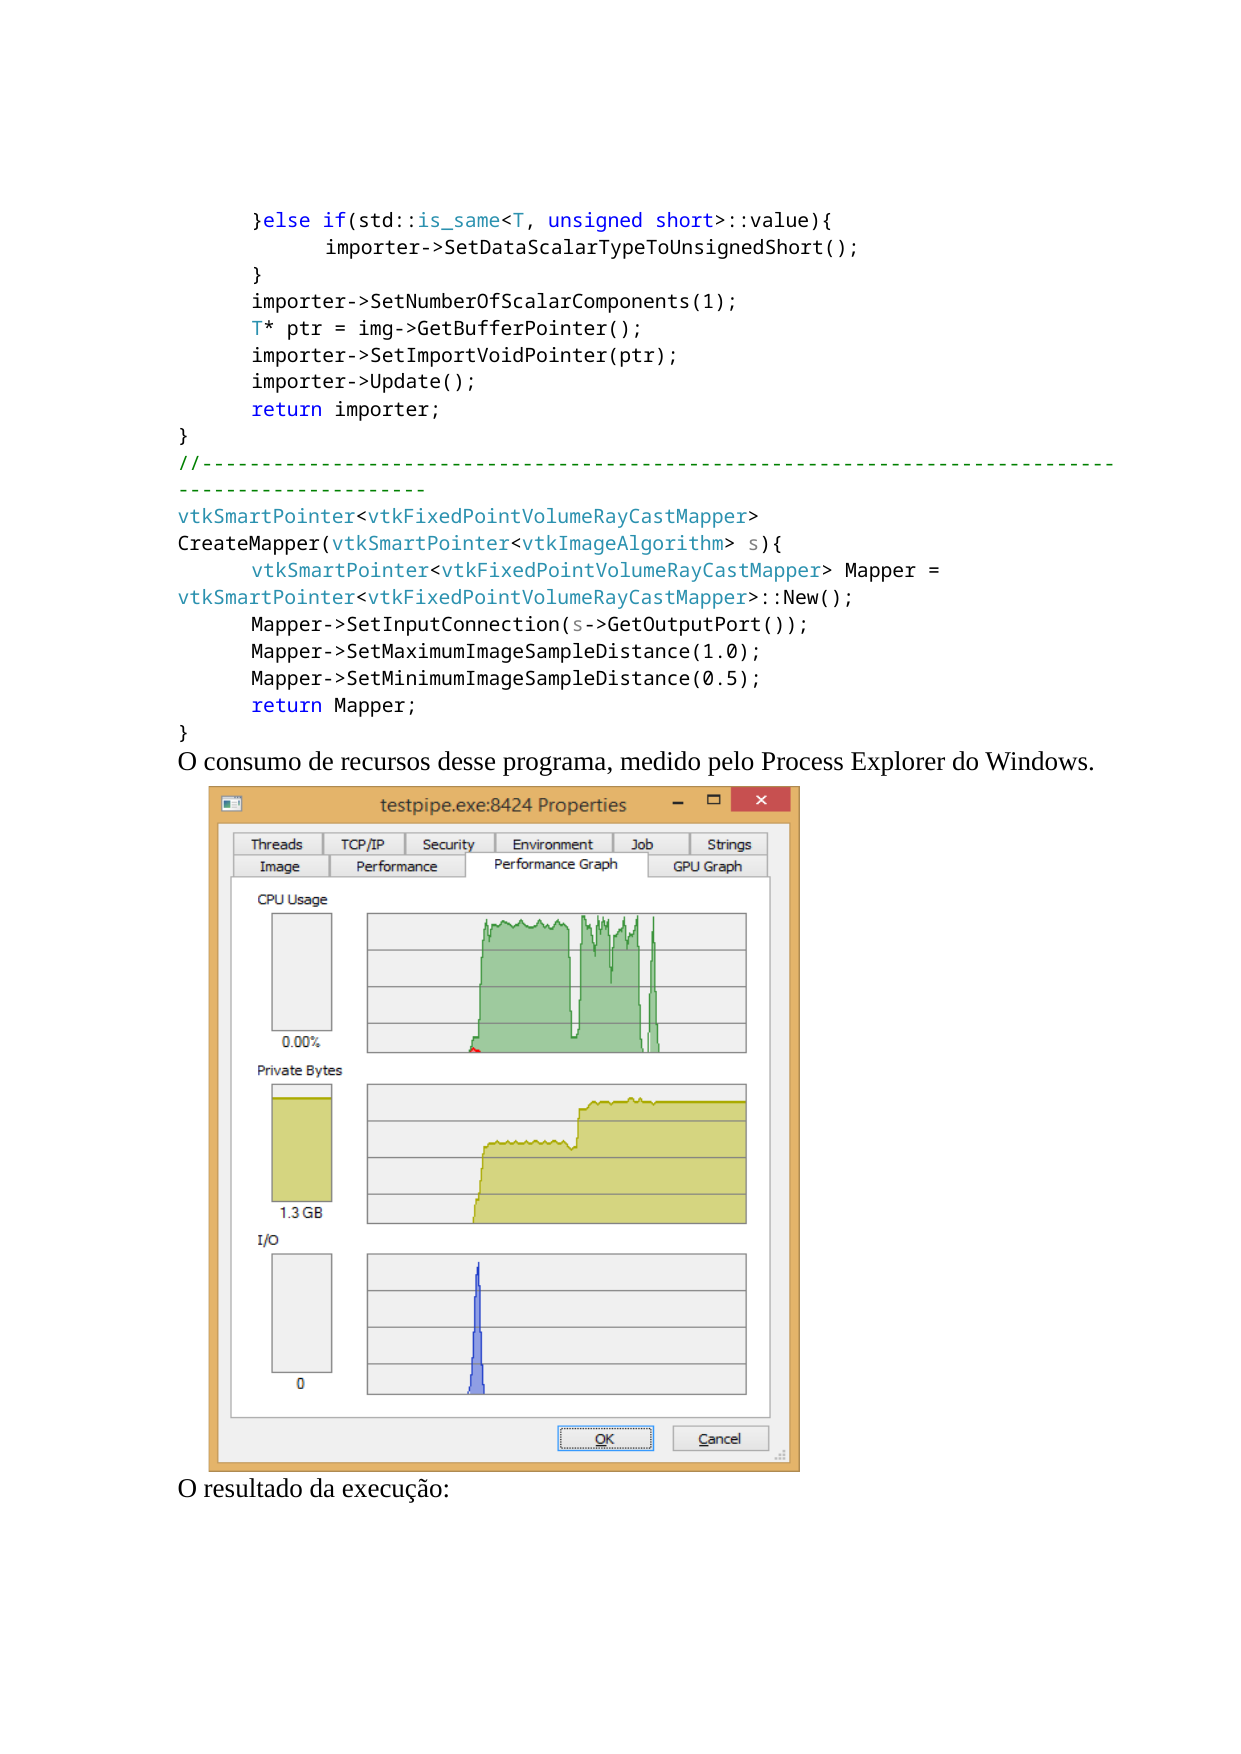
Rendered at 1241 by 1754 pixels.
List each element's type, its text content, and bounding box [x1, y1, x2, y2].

text importer->SetImportVoidPointer(ptr); [177, 341, 1122, 368]
text Mapper->SetMinimumImageSampleDistance(0.5); [177, 664, 1122, 692]
text vtkSmartPointer<vtkFixedPointVolumeRayCastMapper> Mapper = vtkSmartPointer<vtkFixedPointVolumeRayCastMapper>::New(); [177, 557, 1122, 611]
text return Mapper; [177, 692, 1122, 718]
text } [177, 422, 1122, 449]
text } [177, 260, 1122, 287]
text Mapper->SetInputConnection(s->GetOutputPort()); [177, 611, 1122, 638]
text O consumo de recursos desse programa, medido pelo Process Explorer do Windows. [177, 746, 1122, 777]
text }else if(std::is_same<T, unsigned short>::value){ [177, 206, 1122, 233]
text //-------------------------------------------------------------------------------------------------- [177, 449, 1122, 503]
text importer->Update(); [177, 368, 1122, 395]
text return importer; [177, 395, 1122, 422]
text Mapper->SetMaximumImageSampleDistance(1.0); [177, 638, 1122, 664]
text vtkSmartPointer<vtkFixedPointVolumeRayCastMapper> CreateMapper(vtkSmartPointer<vtkImageAlgorithm> s){ [177, 503, 1122, 557]
text importer->SetDataScalarTypeToUnsignedShort(); [177, 233, 1122, 260]
text importer->SetNumberOfScalarComponents(1); [177, 287, 1122, 314]
picture [208, 786, 800, 1472]
text } [177, 718, 1122, 746]
text O resultado da execução: [177, 777, 1122, 1503]
text T* ptr = img->GetBufferPointer(); [177, 314, 1122, 341]
